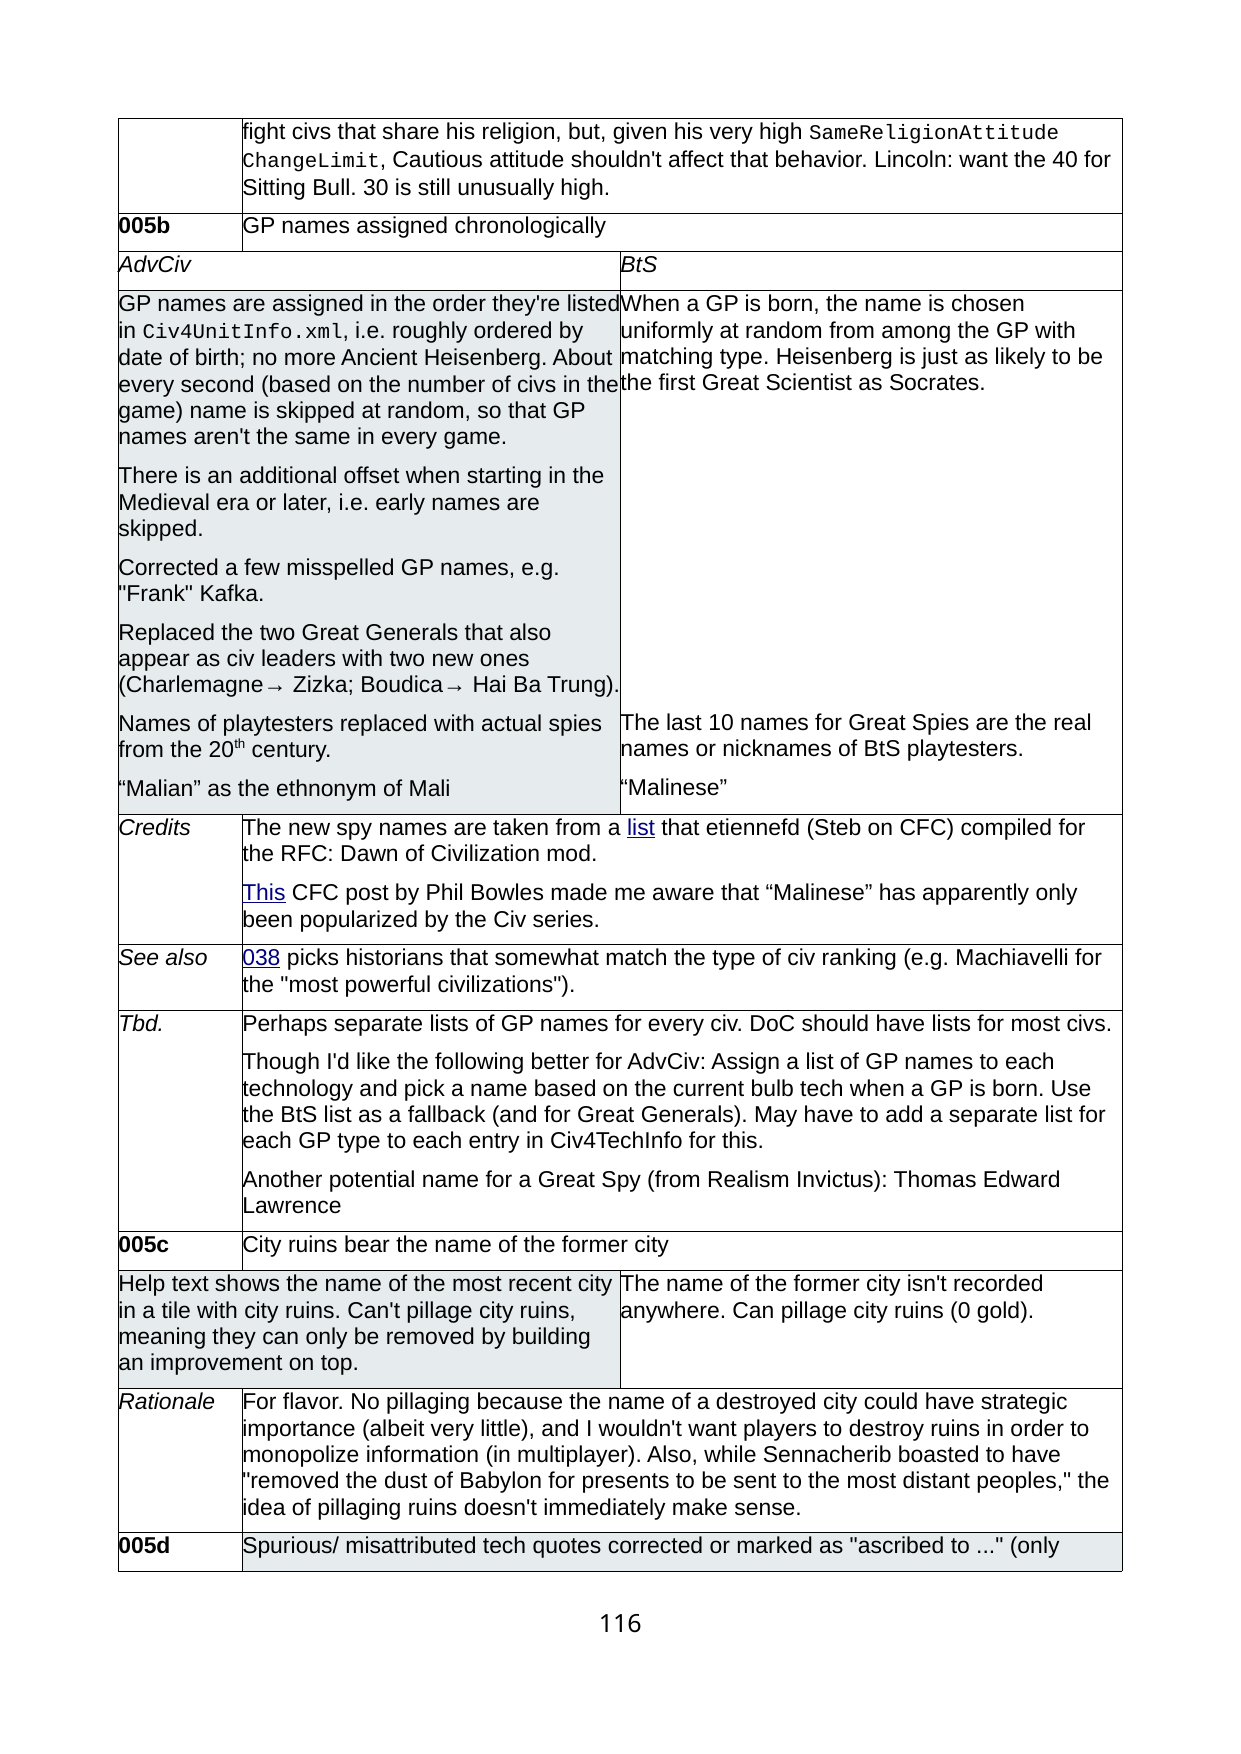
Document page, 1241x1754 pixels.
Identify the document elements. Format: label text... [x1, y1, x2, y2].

table_cell fight civs that share his religion, but, given his very high SameReligionAttitude ChangeLimit, Cautious attitude shouldn't affect that behavior. Lincoln: want the 40 for Sitting Bull. 30 is still unusually high. [243, 119, 1122, 212]
table_cell BtS [621, 252, 1122, 290]
table_cell City ruins bear the name of the former city [243, 1232, 1122, 1270]
table_cell Help text shows the name of the most recent city in a tile with city ruins. Can't pillage city ruins, meaning they can only be removed by building an improvement on top. [119, 1271, 620, 1388]
table_cell Rationale [119, 1389, 242, 1532]
table_cell Perhaps separate lists of GP names for every civ. DoC should have lists for most civs. Though I'd like the following better for AdvCiv: Assign a list of GP names to each technology and pick a name based on the current bulb tech when a GP is born. Use the BtS list as a fallback (and for Great Generals). May have to add a separate list for each GP type to each entry in Civ4TechInfo for this. Another potential name for a Great Spy (from Realism Invictus): Thomas Edward Lawrence [243, 1011, 1122, 1231]
table_cell GP names assigned chronologically [243, 214, 1122, 251]
table_cell When a GP is born, the name is chosen uniformly at random from among the GP with matching type. Heisenberg is just as likely to be the first Great Scientist as Socrates. The last 10 names for Great Spies are the real names or nicknames of BtS playtesters. “Malinese” [621, 291, 1122, 814]
table_cell 038 picks historians that somewhat match the type of civ ranking (e.g. Machiavelli for the "most powerful civilizations"). [243, 945, 1122, 1009]
table_cell For flavor. No pillaging because the name of a destroyed city could have strategic importance (albeit very little), and I wouldn't want players to destroy ruins in order to monopolize information (in multiplayer). Also, while Sennacherib boasted to have "removed the dust of Babylon for presents to be sent to the most distant peoples," the idea of pillaging ruins doesn't immediately make sense. [243, 1389, 1122, 1532]
table_cell The name of the former city isn't recorded anywhere. Can pillage city ruins (0 gold). [621, 1271, 1122, 1388]
table_cell The new spy names are taken from a list that etiennefd (Steb on CFC) compiled for the RFC: Dawn of Civilization mod. This CFC post by Phil Bowles made me aware that “Malinese” has apparently only been popularized by the Civ series. [243, 815, 1122, 944]
table_cell 005b [119, 214, 242, 251]
table_cell Credits [119, 815, 242, 944]
table_cell 005c [119, 1232, 242, 1270]
table_cell See also [119, 945, 242, 1009]
table_cell GP names are assigned in the order they're listed in Civ4UnitInfo.xml, i.e. roughly ordered by date of birth; no more Ancient Heisenberg. About every second (based on the number of civs in the game) name is skipped at random, so that GP names aren't the same in every game. There is an additional offset when starting in the Medieval era or later, i.e. early names are skipped. Corrected a few misspelled GP names, e.g. "Frank" Kafka. Replaced the two Great Generals that also appear as civ leaders with two new ones (Charlemagne→ Zizka; Boudica→ Hai Ba Trung). Names of playtesters replaced with actual spies from the 20th century. “Malian” as the ethnonym of Mali [119, 291, 620, 814]
table_cell Tbd. [119, 1011, 242, 1231]
table_cell 005d [119, 1533, 242, 1571]
table_cell Spurious/ misattributed tech quotes corrected or marked as "ascribed to ..." (only [243, 1533, 1122, 1571]
table_cell [119, 119, 242, 212]
table_cell AdvCiv [119, 252, 620, 290]
